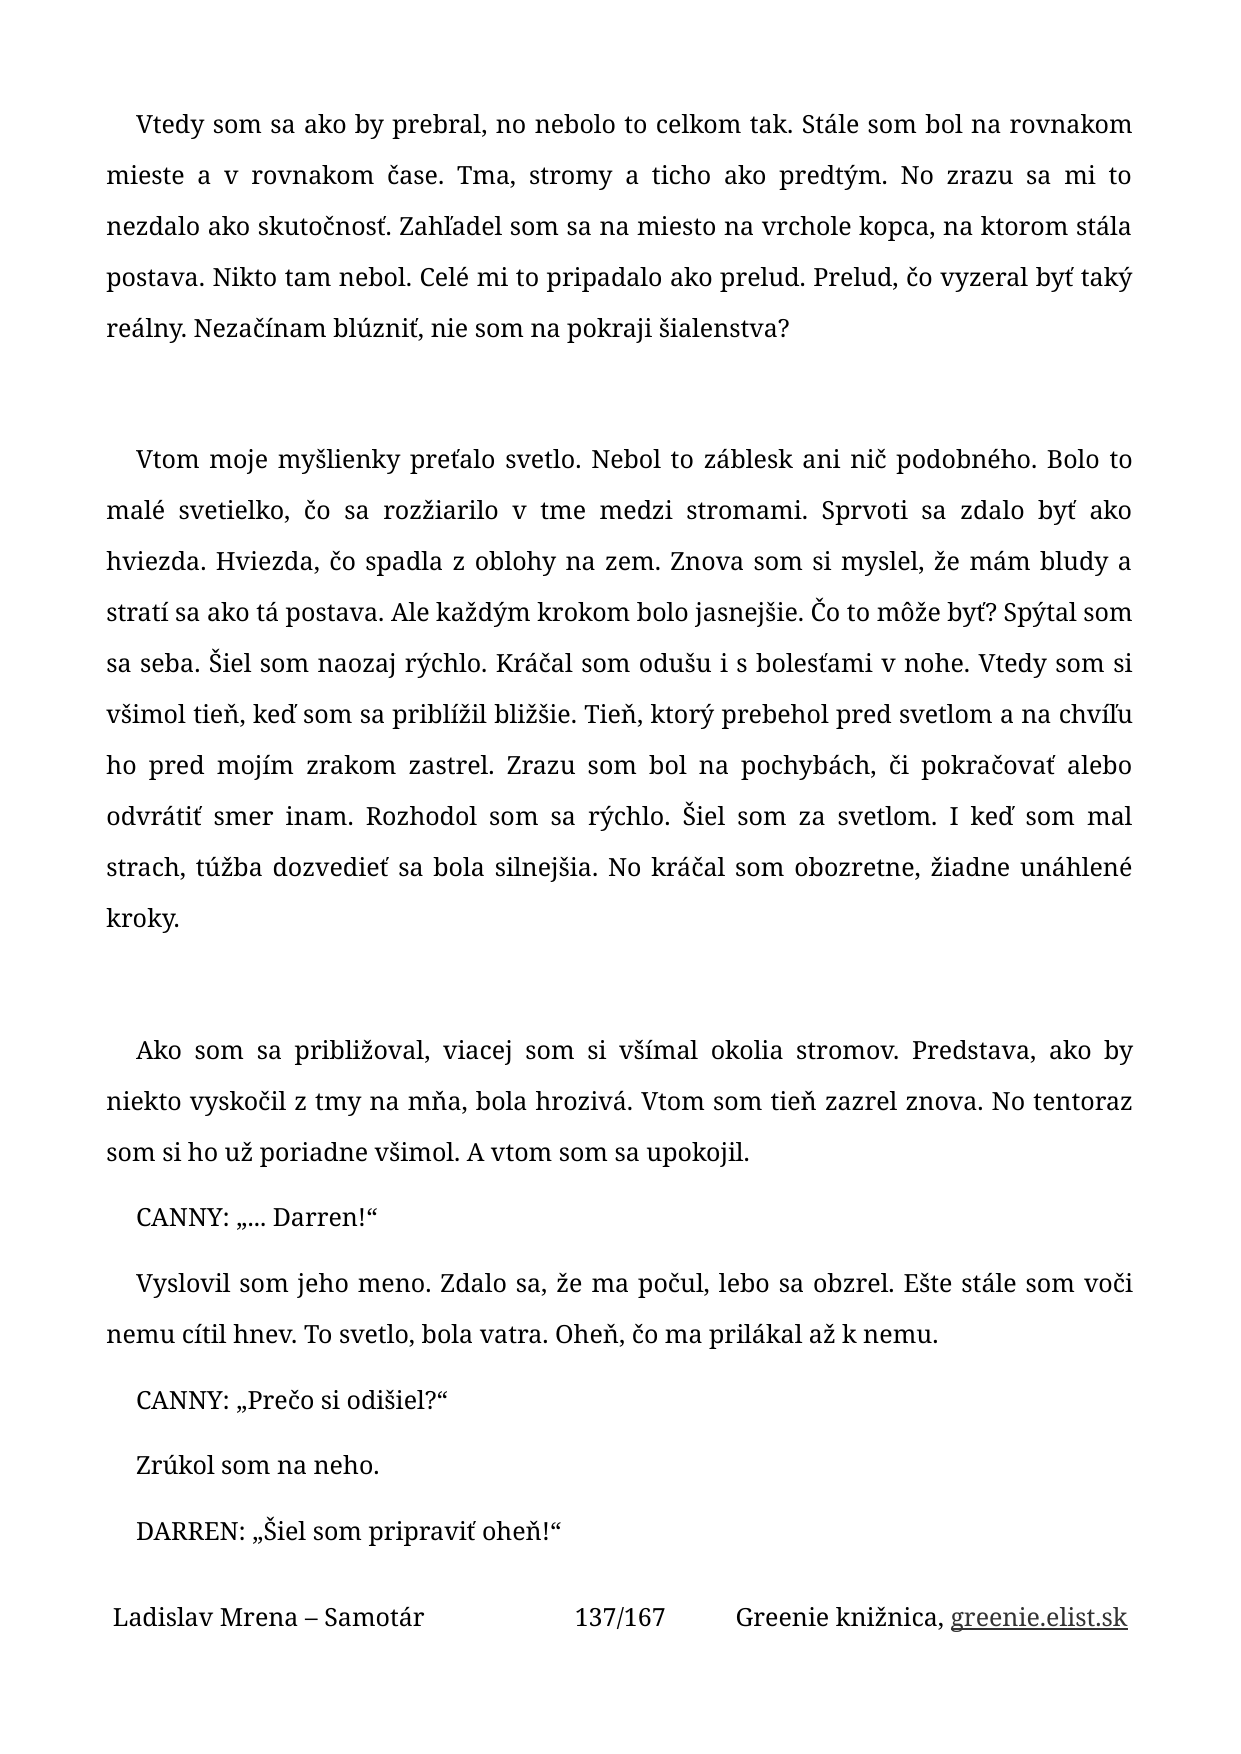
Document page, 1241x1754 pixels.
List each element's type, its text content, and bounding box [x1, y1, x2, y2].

text Zrúkol som na neho. [106, 1448, 1134, 1482]
text Vyslovil som jeho meno. Zdalo sa, že ma počul, lebo sa obzrel. Ešte stále som voči nemu cítil hnev. To svetlo, bola vatra. Oheň, čo ma prilákal až k nemu. [106, 1266, 1134, 1351]
text Vtom moje myšlienky preťalo svetlo. Nebol to záblesk ani nič podobného. Bolo to malé svetielko, čo sa rozžiarilo v tme medzi stromami. Sprvoti sa zdalo byť ako hviezda. Hviezda, čo spadla z oblohy na zem. Znova som si myslel, že mám bludy a stratí sa ako tá postava. Ale každým krokom bolo jasnejšie. Čo to môže byť? Spýtal som sa seba. Šiel som naozaj rýchlo. Kráčal som odušu i s bolesťami v nohe. Vtedy som si všimol tieň, keď som sa priblížil bližšie. Tieň, ktorý prebehol pred svetlom a na chvíľu ho pred mojím zrakom zastrel. Zrazu som bol na pochybách, či pokračovať alebo odvrátiť smer inam. Rozhodol som sa rýchlo. Šiel som za svetlom. I keď som mal strach, túžba dozvedieť sa bola silnejšia. No kráčal som obozretne, žiadne unáhlené kroky. [106, 442, 1134, 935]
text CANNY: „Prečo si odišiel?“ [106, 1382, 1134, 1416]
text Vtedy som sa ako by prebral, no nebolo to celkom tak. Stále som bol na rovnakom mieste a v rovnakom čase. Tma, stromy a ticho ako predtým. No zrazu sa mi to nezdalo ako skutočnosť. Zahľadel som sa na miesto na vrchole kopca, na ktorom stála postava. Nikto tam nebol. Celé mi to pripadalo ako prelud. Prelud, čo vyzeral byť taký reálny. Nezačínam blúzniť, nie som na pokraji šialenstva? [106, 106, 1134, 344]
text Ako som sa približoval, viacej som si všímal okolia stromov. Predstava, ako by niekto vyskočil z tmy na mňa, bola hrozivá. Vtom som tieň zazrel znova. No tentoraz som si ho už poriadne všimol. A vtom som sa upokojil. [106, 1032, 1134, 1168]
text DARREN: „Šiel som pripraviť oheň!“ [106, 1513, 1134, 1548]
text CANNY: „... Darren!“ [106, 1200, 1134, 1234]
